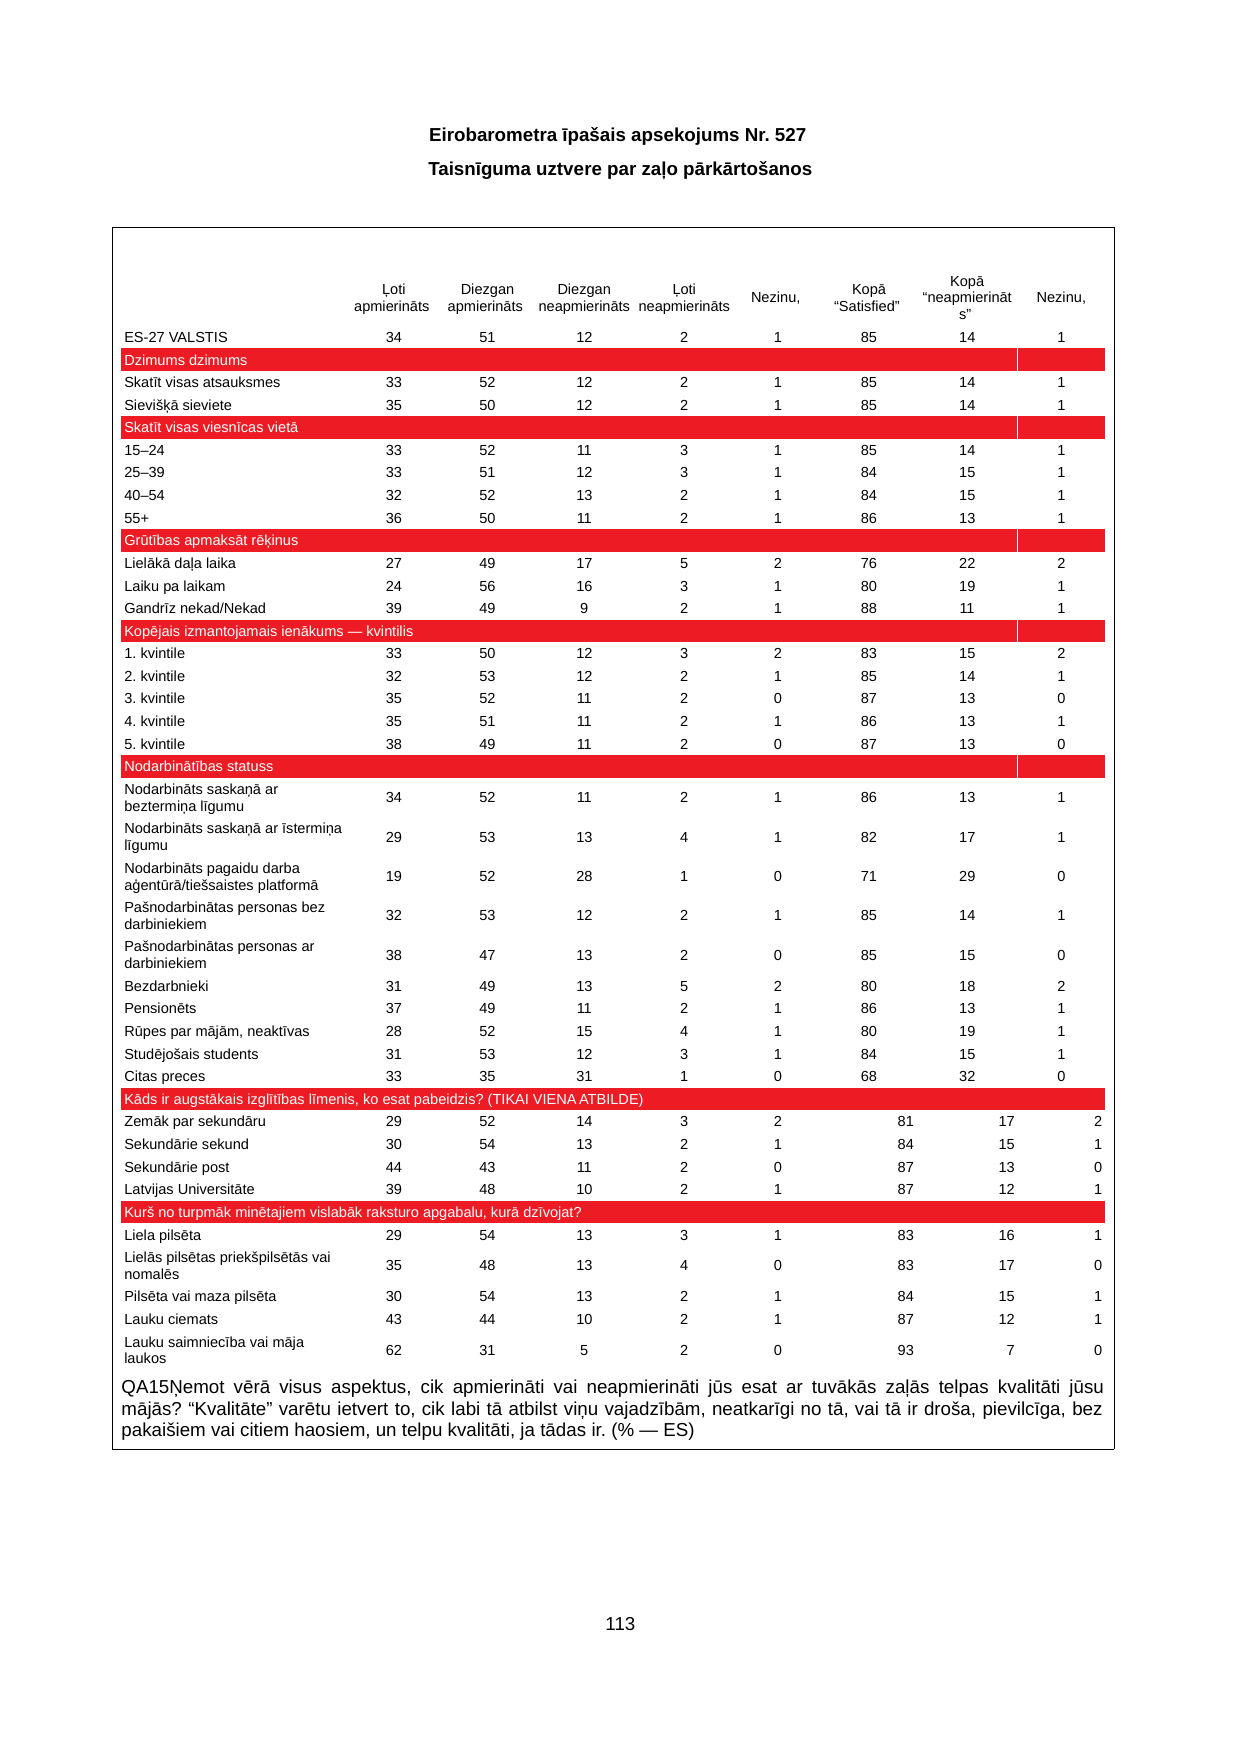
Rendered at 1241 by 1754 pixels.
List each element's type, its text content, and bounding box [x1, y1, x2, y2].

table_cell 52 [440, 484, 534, 506]
table_cell 5 [634, 975, 734, 997]
table_cell 2 [634, 1285, 734, 1308]
table_cell 52 [440, 371, 534, 393]
table_cell 54 [440, 1133, 534, 1155]
table_cell 1 [734, 1308, 821, 1330]
table_cell [734, 620, 821, 642]
table_cell 35 [347, 710, 440, 732]
table_cell 15 [916, 1285, 1017, 1308]
table_cell 84 [821, 484, 916, 506]
table_cell [1018, 416, 1105, 439]
table_cell 1 [734, 1020, 821, 1042]
table_cell 2 [634, 371, 734, 393]
table_cell 48 [440, 1178, 534, 1201]
table_cell Pilsēta vai maza pilsēta [121, 1285, 347, 1308]
table_cell 2 [634, 1178, 734, 1201]
table_cell 54 [440, 1223, 534, 1246]
table_cell 1 [734, 1133, 821, 1155]
table_cell [347, 348, 440, 371]
table_cell 2 [1018, 975, 1105, 997]
table_cell Dzimums dzimums [121, 348, 347, 371]
table_cell 2 [734, 975, 821, 997]
table_cell 33 [347, 1065, 440, 1088]
table_cell 3 [634, 439, 734, 461]
table_cell 17 [916, 817, 1017, 856]
table_cell 33 [347, 371, 440, 393]
table_cell 1 [1018, 1043, 1105, 1065]
table_cell 33 [347, 642, 440, 665]
table_cell 12 [534, 642, 634, 665]
table_cell 11 [534, 439, 634, 461]
table_cell 1 [1018, 506, 1105, 529]
table_cell 32 [347, 484, 440, 506]
table_cell 44 [347, 1155, 440, 1178]
table_cell 11 [916, 597, 1017, 619]
table_cell 15 [916, 1133, 1017, 1155]
table_cell 28 [347, 1020, 440, 1042]
table_cell 4. kvintile [121, 710, 347, 732]
table_cell 14 [916, 326, 1017, 348]
table_cell 13 [916, 687, 1017, 710]
table_cell Nodarbināts pagaidu darba aģentūrā/tiešsaistes platformā [121, 856, 347, 896]
table_cell [821, 755, 916, 778]
table_cell 1 [734, 997, 821, 1020]
table_cell [347, 416, 440, 439]
table_cell 10 [534, 1308, 634, 1330]
table_cell 88 [821, 597, 916, 619]
table_cell 1 [1018, 896, 1105, 935]
table_cell [1018, 755, 1105, 778]
table_cell 15 [916, 935, 1017, 974]
table_cell 85 [821, 394, 916, 416]
table_cell 48 [440, 1246, 534, 1285]
table_header Kopā “Satisfied” [821, 270, 916, 326]
table_cell 15–24 [121, 439, 347, 461]
table_cell 12 [534, 1043, 634, 1065]
table_cell 2 [634, 506, 734, 529]
table_cell 30 [347, 1133, 440, 1155]
table_cell 11 [534, 1155, 634, 1178]
table_cell 52 [440, 778, 534, 817]
table_cell 54 [440, 1285, 534, 1308]
table_cell 12 [534, 896, 634, 935]
table_cell 83 [821, 1246, 916, 1285]
table_cell 36 [347, 506, 440, 529]
table_cell 34 [347, 326, 440, 348]
table_header Ļoti neapmierināts [634, 270, 734, 326]
table_cell 1 [1018, 778, 1105, 817]
table_cell 2 [634, 665, 734, 687]
table_cell 7 [916, 1330, 1017, 1370]
table_cell 13 [534, 1223, 634, 1246]
table_cell [534, 529, 634, 552]
table_cell 3 [634, 642, 734, 665]
table_cell 2 [634, 1330, 734, 1370]
table_cell 1 [1018, 1133, 1105, 1155]
table_cell 11 [534, 506, 634, 529]
table_cell 2 [734, 642, 821, 665]
table_cell 86 [821, 710, 916, 732]
table_cell 44 [440, 1308, 534, 1330]
table_cell 9 [534, 597, 634, 619]
table_cell 14 [916, 371, 1017, 393]
table_cell 24 [347, 574, 440, 597]
table_cell 80 [821, 975, 916, 997]
text QA15Ņemot vērā visus aspektus, cik apmierināti vai neapmierināti jūs esat ar tuvākās zaļās telpas kvalitāti jūsu mājās? “Kvalitāte” varētu ietvert to, cik labi tā atbilst viņu vajadzībām, neatkarīgi no tā, vai tā ir droša, pievilcīga, bez pakaišiem vai citiem haosiem, un telpu kvalitāti, ja tādas ir. (% — ES) [121, 1376, 1105, 1440]
table_cell Pašnodarbinātas personas bez darbiniekiem [121, 896, 347, 935]
table_cell [821, 620, 916, 642]
table_cell 82 [821, 817, 916, 856]
table_cell 12 [534, 394, 634, 416]
table_cell 15 [916, 642, 1017, 665]
table_cell 56 [440, 574, 534, 597]
table_cell 27 [347, 552, 440, 574]
table_cell 13 [534, 1246, 634, 1285]
table_cell Lielākā daļa laika [121, 552, 347, 574]
table_cell 11 [534, 997, 634, 1020]
table_cell 33 [347, 439, 440, 461]
table_cell 13 [534, 817, 634, 856]
table_cell Skatīt visas atsauksmes [121, 371, 347, 393]
table_cell 13 [916, 778, 1017, 817]
table_cell 39 [347, 1178, 440, 1201]
table_cell 1 [1018, 574, 1105, 597]
table_cell 85 [821, 665, 916, 687]
table_cell 1 [634, 1065, 734, 1088]
table_cell 3 [634, 1223, 734, 1246]
table_cell 16 [534, 574, 634, 597]
table_cell 31 [534, 1065, 634, 1088]
table_cell 3 [634, 574, 734, 597]
table_cell Pašnodarbinātas personas ar darbiniekiem [121, 935, 347, 974]
table_cell 38 [347, 733, 440, 755]
table_cell 18 [916, 975, 1017, 997]
table_cell 34 [347, 778, 440, 817]
table_cell 32 [347, 665, 440, 687]
table_cell [634, 755, 734, 778]
table_cell [916, 620, 1017, 642]
table_cell [440, 416, 534, 439]
table_cell 93 [821, 1330, 916, 1370]
table_cell Pensionēts [121, 997, 347, 1020]
table_cell 1 [734, 597, 821, 619]
table_cell 53 [440, 1043, 534, 1065]
table_cell 1 [1018, 461, 1105, 484]
table_cell 87 [821, 1155, 916, 1178]
table_header Nezinu, [1018, 270, 1105, 326]
table_cell 3. kvintile [121, 687, 347, 710]
table_cell 14 [916, 394, 1017, 416]
table_cell 29 [347, 1110, 440, 1133]
table_cell 1 [1018, 394, 1105, 416]
table_cell 2 [634, 935, 734, 974]
table_cell 0 [734, 1155, 821, 1178]
table_cell 87 [821, 687, 916, 710]
table_cell 2. kvintile [121, 665, 347, 687]
table_cell 29 [916, 856, 1017, 896]
table_cell 50 [440, 394, 534, 416]
table_cell 2 [1018, 552, 1105, 574]
table_cell 0 [1018, 687, 1105, 710]
table_cell Studējošais students [121, 1043, 347, 1065]
table_cell 31 [347, 975, 440, 997]
table_cell 29 [347, 817, 440, 856]
table_cell [534, 416, 634, 439]
table_cell 47 [440, 935, 534, 974]
table_cell 38 [347, 935, 440, 974]
table_cell 0 [1018, 1330, 1105, 1370]
table_cell 49 [440, 733, 534, 755]
table_cell 51 [440, 461, 534, 484]
table_cell 1 [734, 506, 821, 529]
table_cell [534, 348, 634, 371]
table_cell Lielās pilsētas priekšpilsētās vai nomalēs [121, 1246, 347, 1285]
table_cell 83 [821, 1223, 916, 1246]
table_cell 81 [821, 1110, 916, 1133]
table_cell 3 [634, 1043, 734, 1065]
table_header Diezgan neapmierināts [534, 270, 634, 326]
table_cell 13 [916, 733, 1017, 755]
table_cell 31 [440, 1330, 534, 1370]
table_cell 13 [916, 1155, 1017, 1178]
table_cell [1018, 620, 1105, 642]
table_cell [916, 755, 1017, 778]
table_cell 2 [634, 1133, 734, 1155]
table_cell 85 [821, 896, 916, 935]
table_cell 87 [821, 1308, 916, 1330]
table_cell 2 [634, 687, 734, 710]
table_cell 1 [734, 665, 821, 687]
table_cell 1 [1018, 1285, 1105, 1308]
table_cell 62 [347, 1330, 440, 1370]
table_cell [916, 529, 1017, 552]
table_cell [734, 529, 821, 552]
table_cell [634, 620, 734, 642]
table_cell 0 [734, 1330, 821, 1370]
table_cell 1 [1018, 710, 1105, 732]
table_cell 2 [634, 1155, 734, 1178]
table_cell 0 [1018, 935, 1105, 974]
table_cell 17 [916, 1110, 1017, 1133]
table_cell 2 [634, 1308, 734, 1330]
table_cell 1 [1018, 597, 1105, 619]
table_cell 2 [1018, 642, 1105, 665]
table_cell 55+ [121, 506, 347, 529]
table_cell Rūpes par mājām, neaktīvas [121, 1020, 347, 1042]
table_cell 0 [734, 1246, 821, 1285]
table_cell 84 [821, 461, 916, 484]
table_cell 0 [734, 687, 821, 710]
table_cell 14 [916, 439, 1017, 461]
table_cell 1 [734, 394, 821, 416]
table_cell [347, 529, 440, 552]
table_cell 53 [440, 817, 534, 856]
table_cell 37 [347, 997, 440, 1020]
table_header Ļoti apmierināts [347, 270, 440, 326]
table_cell [821, 348, 916, 371]
table_cell 1 [734, 1178, 821, 1201]
table_cell 1 [734, 461, 821, 484]
table_cell [734, 755, 821, 778]
table_cell 35 [347, 1246, 440, 1285]
table_cell 52 [440, 1110, 534, 1133]
table_cell [440, 348, 534, 371]
table_cell Sievišķā sieviete [121, 394, 347, 416]
table_cell 17 [534, 552, 634, 574]
table_cell 29 [347, 1223, 440, 1246]
table_cell Kāds ir augstākais izglītības līmenis, ko esat pabeidzis? (TIKAI VIENA ATBILDE) [121, 1088, 1105, 1110]
table_cell 51 [440, 710, 534, 732]
table_cell 15 [916, 461, 1017, 484]
table_cell 1 [734, 1223, 821, 1246]
table_cell 32 [916, 1065, 1017, 1088]
table_cell 13 [534, 1285, 634, 1308]
table_cell ES-27 VALSTIS [121, 326, 347, 348]
table_cell 4 [634, 1020, 734, 1042]
table_cell 1 [634, 856, 734, 896]
table_cell Liela pilsēta [121, 1223, 347, 1246]
table_cell 2 [1018, 1110, 1105, 1133]
table_header Nezinu, [734, 270, 821, 326]
table_cell 86 [821, 778, 916, 817]
table_cell 87 [821, 733, 916, 755]
table_cell [634, 529, 734, 552]
table_cell 85 [821, 935, 916, 974]
table_cell 0 [734, 1065, 821, 1088]
table_cell Grūtības apmaksāt rēķinus [121, 529, 347, 552]
table_cell Nodarbinātības statuss [121, 755, 634, 778]
table_cell 14 [916, 896, 1017, 935]
table_cell 2 [734, 552, 821, 574]
table_cell 4 [634, 1246, 734, 1285]
table_cell 53 [440, 665, 534, 687]
table_cell [734, 348, 821, 371]
table_cell 1 [734, 574, 821, 597]
table_cell [821, 416, 916, 439]
table_cell 25–39 [121, 461, 347, 484]
table_cell Lauku saimniecība vai māja laukos [121, 1330, 347, 1370]
table_cell 52 [440, 856, 534, 896]
table_cell 1 [734, 326, 821, 348]
table_cell 2 [634, 733, 734, 755]
table_cell 1 [1018, 1308, 1105, 1330]
table_cell 0 [1018, 1065, 1105, 1088]
table_cell 0 [734, 733, 821, 755]
table_cell 80 [821, 574, 916, 597]
table_cell 32 [347, 896, 440, 935]
table_cell Gandrīz nekad/Nekad [121, 597, 347, 619]
table_cell 12 [916, 1178, 1017, 1201]
table_cell 50 [440, 642, 534, 665]
table_cell 1 [734, 371, 821, 393]
table_cell 31 [347, 1043, 440, 1065]
table_cell 1 [1018, 326, 1105, 348]
table_cell [634, 416, 734, 439]
table_cell [916, 416, 1017, 439]
table_cell Laiku pa laikam [121, 574, 347, 597]
table_cell 16 [916, 1223, 1017, 1246]
table_cell 0 [1018, 733, 1105, 755]
table_cell 1 [1018, 1223, 1105, 1246]
table_cell 1 [1018, 817, 1105, 856]
table_cell 51 [440, 326, 534, 348]
table_cell 86 [821, 506, 916, 529]
table_cell 12 [534, 371, 634, 393]
table_cell 84 [821, 1043, 916, 1065]
table_cell [916, 348, 1017, 371]
table_cell 52 [440, 439, 534, 461]
table_cell 1 [734, 817, 821, 856]
table_cell 1 [734, 1285, 821, 1308]
table_header Kopā “neapmierināts” [916, 270, 1017, 326]
table_cell 85 [821, 326, 916, 348]
table_cell 43 [440, 1155, 534, 1178]
table_cell 13 [916, 506, 1017, 529]
table_cell 15 [534, 1020, 634, 1042]
table_cell 1 [734, 439, 821, 461]
table_cell 1 [1018, 439, 1105, 461]
table_cell 4 [634, 817, 734, 856]
table_cell 13 [916, 997, 1017, 1020]
table_cell Zemāk par sekundāru [121, 1110, 347, 1133]
table_cell 19 [916, 574, 1017, 597]
table_cell 87 [821, 1178, 916, 1201]
table_cell 1 [1018, 997, 1105, 1020]
table_header [121, 270, 347, 326]
table_cell 3 [634, 461, 734, 484]
table_cell 0 [1018, 856, 1105, 896]
table_cell 1 [734, 896, 821, 935]
table_cell 1 [734, 484, 821, 506]
table_cell 1 [1018, 1020, 1105, 1042]
table_cell 1 [734, 1043, 821, 1065]
table_cell 2 [634, 778, 734, 817]
table_cell 15 [916, 1043, 1017, 1065]
table_cell 53 [440, 896, 534, 935]
table_cell 50 [440, 506, 534, 529]
table_cell 49 [440, 975, 534, 997]
table_cell 11 [534, 687, 634, 710]
table_cell 22 [916, 552, 1017, 574]
table_cell 11 [534, 778, 634, 817]
table_cell 52 [440, 1020, 534, 1042]
table_cell 2 [634, 896, 734, 935]
table_cell 1 [734, 778, 821, 817]
table_cell 0 [734, 856, 821, 896]
table_cell 2 [634, 394, 734, 416]
table_cell 0 [1018, 1155, 1105, 1178]
table_cell 84 [821, 1133, 916, 1155]
table_cell [1018, 529, 1105, 552]
table_cell 80 [821, 1020, 916, 1042]
table_cell 1. kvintile [121, 642, 347, 665]
table_cell 83 [821, 642, 916, 665]
table_cell 76 [821, 552, 916, 574]
table_cell 10 [534, 1178, 634, 1201]
table_cell [1018, 348, 1105, 371]
table_cell 13 [534, 975, 634, 997]
table_cell [821, 529, 916, 552]
table_cell 39 [347, 597, 440, 619]
table_cell 0 [734, 935, 821, 974]
table_cell 35 [347, 687, 440, 710]
table_cell 35 [440, 1065, 534, 1088]
table_cell 19 [916, 1020, 1017, 1042]
table_cell 13 [534, 935, 634, 974]
table_cell 11 [534, 733, 634, 755]
table_cell 19 [347, 856, 440, 896]
table_cell 0 [1018, 1246, 1105, 1285]
table_cell 5 [634, 552, 734, 574]
table_cell Bezdarbnieki [121, 975, 347, 997]
table_cell Latvijas Universitāte [121, 1178, 347, 1201]
table_cell 5 [534, 1330, 634, 1370]
table_header Diezgan apmierināts [440, 270, 534, 326]
table_cell 52 [440, 687, 534, 710]
table_cell Kurš no turpmāk minētajiem vislabāk raksturo apgabalu, kurā dzīvojat? [121, 1201, 1105, 1223]
table_cell 12 [534, 461, 634, 484]
table_cell 3 [634, 1110, 734, 1133]
table_cell 2 [634, 710, 734, 732]
table_cell 1 [1018, 371, 1105, 393]
table_cell 35 [347, 394, 440, 416]
table_cell 14 [916, 665, 1017, 687]
table_cell 17 [916, 1246, 1017, 1285]
table_cell Skatīt visas viesnīcas vietā [121, 416, 347, 439]
table_cell 13 [534, 484, 634, 506]
table_cell 49 [440, 597, 534, 619]
table_cell 12 [534, 665, 634, 687]
table_cell 5. kvintile [121, 733, 347, 755]
table_cell 85 [821, 439, 916, 461]
table_cell 85 [821, 371, 916, 393]
table_cell 30 [347, 1285, 440, 1308]
table_cell 71 [821, 856, 916, 896]
table_cell 1 [734, 710, 821, 732]
table_cell 2 [634, 597, 734, 619]
table_cell 2 [634, 326, 734, 348]
table_cell 86 [821, 997, 916, 1020]
table_cell Citas preces [121, 1065, 347, 1088]
table_cell 1 [1018, 665, 1105, 687]
table_cell 43 [347, 1308, 440, 1330]
table_cell 68 [821, 1065, 916, 1088]
table_cell 12 [916, 1308, 1017, 1330]
table_cell 49 [440, 552, 534, 574]
table_cell 28 [534, 856, 634, 896]
table_cell 13 [534, 1133, 634, 1155]
table_cell [734, 416, 821, 439]
table_cell 14 [534, 1110, 634, 1133]
table_cell Kopējais izmantojamais ienākums — kvintilis [121, 620, 634, 642]
table_cell 11 [534, 710, 634, 732]
table_cell Nodarbināts saskaņā ar īstermiņa līgumu [121, 817, 347, 856]
table_cell 15 [916, 484, 1017, 506]
table_cell Sekundārie post [121, 1155, 347, 1178]
table_cell 2 [734, 1110, 821, 1133]
table_cell 1 [1018, 1178, 1105, 1201]
table_cell 40–54 [121, 484, 347, 506]
table_cell 1 [1018, 484, 1105, 506]
table_cell Nodarbināts saskaņā ar beztermiņa līgumu [121, 778, 347, 817]
table_cell 33 [347, 461, 440, 484]
table_cell [440, 529, 534, 552]
table_cell 84 [821, 1285, 916, 1308]
table_cell 2 [634, 997, 734, 1020]
table_cell 49 [440, 997, 534, 1020]
table_cell Lauku ciemats [121, 1308, 347, 1330]
table_cell [634, 348, 734, 371]
table_cell 2 [634, 484, 734, 506]
table_cell Sekundārie sekund [121, 1133, 347, 1155]
table_cell 13 [916, 710, 1017, 732]
table_cell 12 [534, 326, 634, 348]
